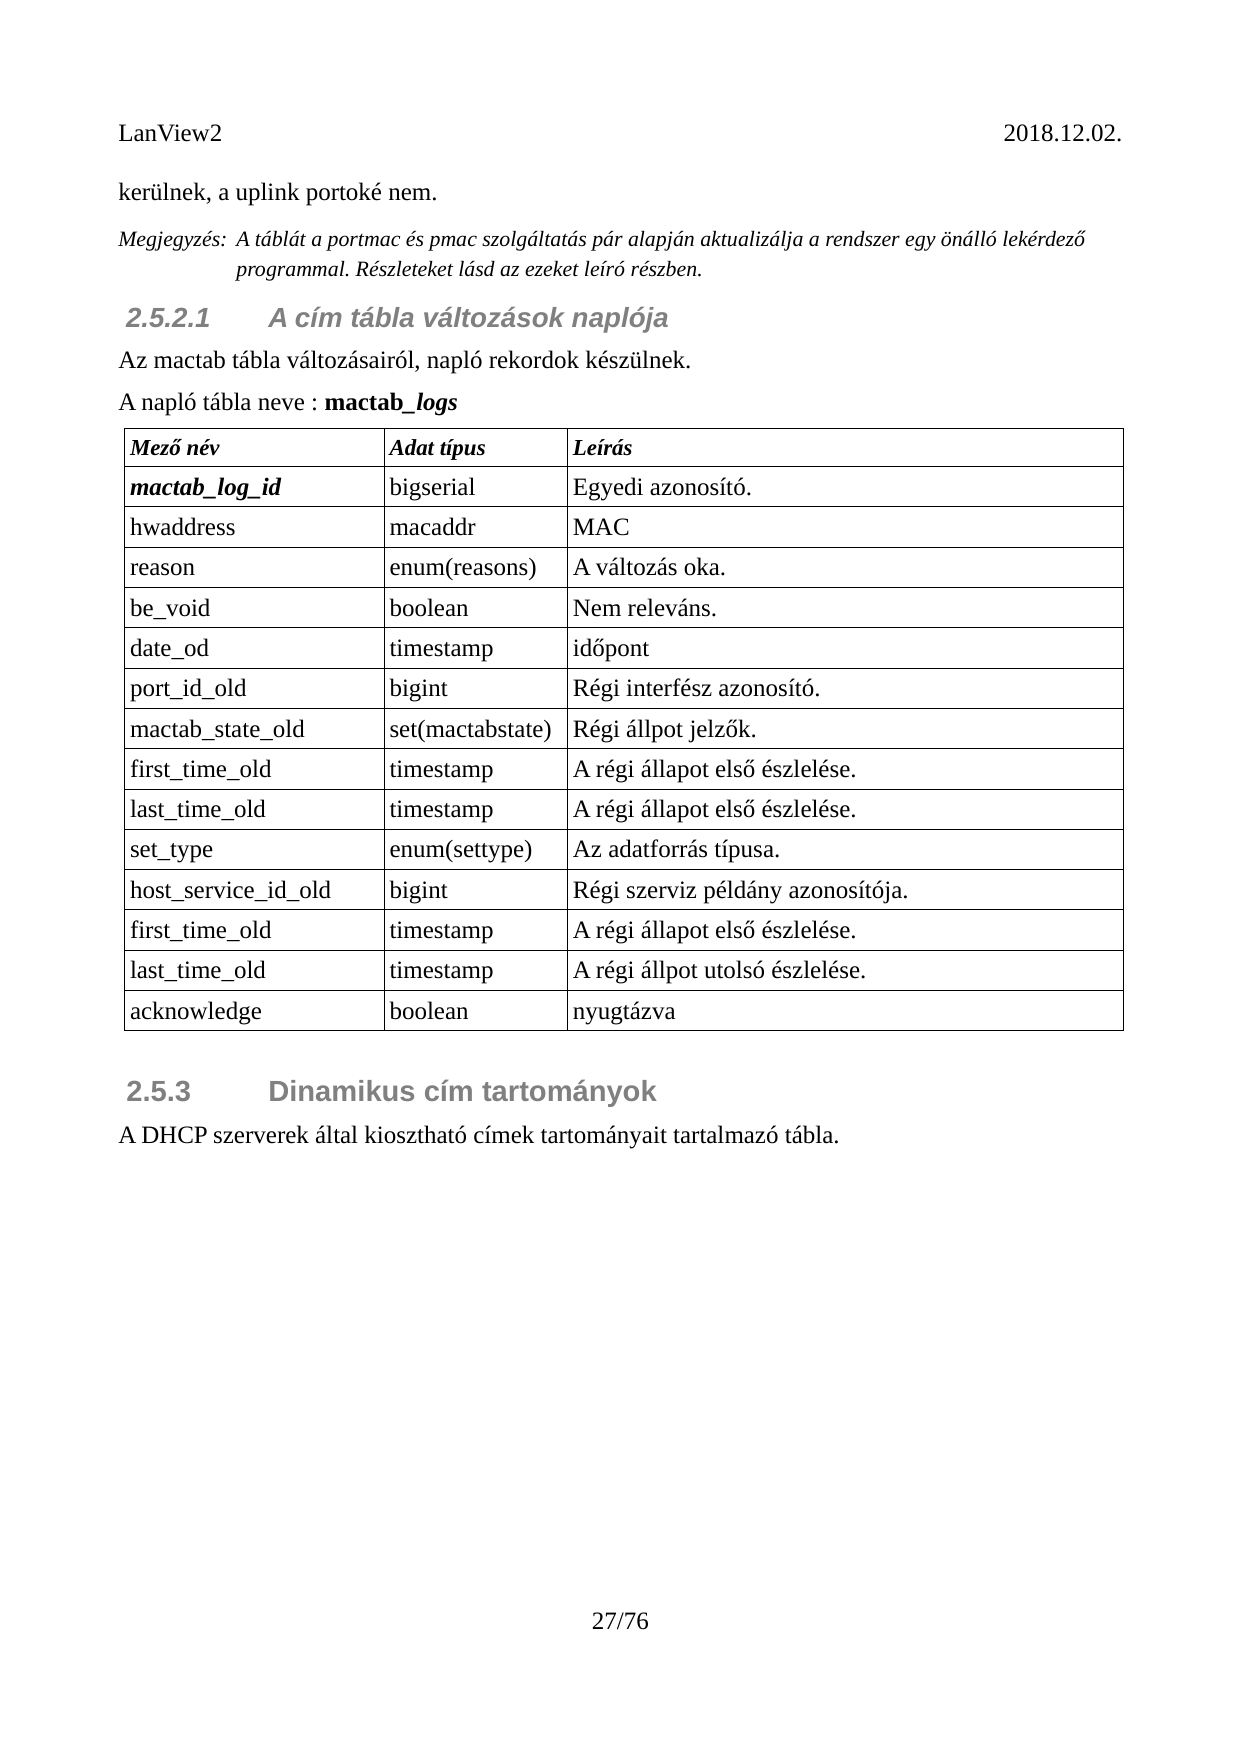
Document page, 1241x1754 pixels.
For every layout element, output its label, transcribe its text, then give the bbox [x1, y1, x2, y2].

table_cell timestamp [385, 910, 567, 950]
table_cell A régi állapot első észlelése. [568, 790, 1123, 829]
table_cell enum(settype) [385, 830, 567, 869]
table_cell first_time_old [125, 749, 384, 788]
table_cell Az adatforrás típusa. [568, 830, 1123, 869]
table_cell timestamp [385, 951, 567, 990]
table_cell Régi állpot jelzők. [568, 709, 1123, 748]
table_cell date_od [125, 628, 384, 667]
table_cell boolean [385, 588, 567, 627]
table_cell reason [125, 548, 384, 587]
table_cell macaddr [385, 507, 567, 547]
table_cell A régi állapot első észlelése. [568, 910, 1123, 950]
table_cell mactab_state_old [125, 709, 384, 748]
table_header Adat típus [385, 429, 567, 466]
table_cell hwaddress [125, 507, 384, 547]
table_cell bigint [385, 669, 567, 708]
table_cell host_service_id_old [125, 870, 384, 909]
table_cell bigserial [385, 467, 567, 506]
text Megjegyzés: A táblát a portmac és pmac szolgáltatás pár alapján aktualizálja a rendszer egy önálló lekérdező programmal. Részleteket lásd az ezeket leíró részben. [118, 226, 1122, 282]
table_cell Egyedi azonosító. [568, 467, 1123, 506]
table_cell enum(reasons) [385, 548, 567, 587]
table_cell A régi állpot utolsó észlelése. [568, 951, 1123, 990]
table_cell be_void [125, 588, 384, 627]
text kerülnek, a uplink portoké nem. [118, 177, 1122, 206]
text A DHCP szerverek által kiosztható címek tartományait tartalmazó tábla. [118, 1120, 1122, 1148]
text A napló tábla neve : mactab_logs [118, 387, 1122, 416]
table_cell boolean [385, 991, 567, 1030]
table_cell set(mactabstate) [385, 709, 567, 748]
table_cell A régi állapot első észlelése. [568, 749, 1123, 788]
table_cell mactab_log_id [125, 467, 384, 506]
text Az mactab tábla változásairól, napló rekordok készülnek. [118, 346, 1122, 374]
table_cell nyugtázva [568, 991, 1123, 1030]
table_cell MAC [568, 507, 1123, 547]
table_cell acknowledge [125, 991, 384, 1030]
table_cell bigint [385, 870, 567, 909]
subtitle A cím tábla változások naplója [118, 301, 1122, 333]
table_cell A változás oka. [568, 548, 1123, 587]
table_cell Régi interfész azonosító. [568, 669, 1123, 708]
table_cell last_time_old [125, 790, 384, 829]
table_cell timestamp [385, 790, 567, 829]
table_cell timestamp [385, 628, 567, 667]
table_header Leírás [568, 429, 1123, 466]
table_cell port_id_old [125, 669, 384, 708]
table_cell időpont [568, 628, 1123, 667]
table_cell Régi szerviz példány azonosítója. [568, 870, 1123, 909]
table_header Mező név [125, 429, 384, 466]
table_cell set_type [125, 830, 384, 869]
table_cell first_time_old [125, 910, 384, 950]
subtitle Dinamikus cím tartományok [118, 1074, 1122, 1107]
table_cell timestamp [385, 749, 567, 788]
table_cell last_time_old [125, 951, 384, 990]
table_cell Nem releváns. [568, 588, 1123, 627]
